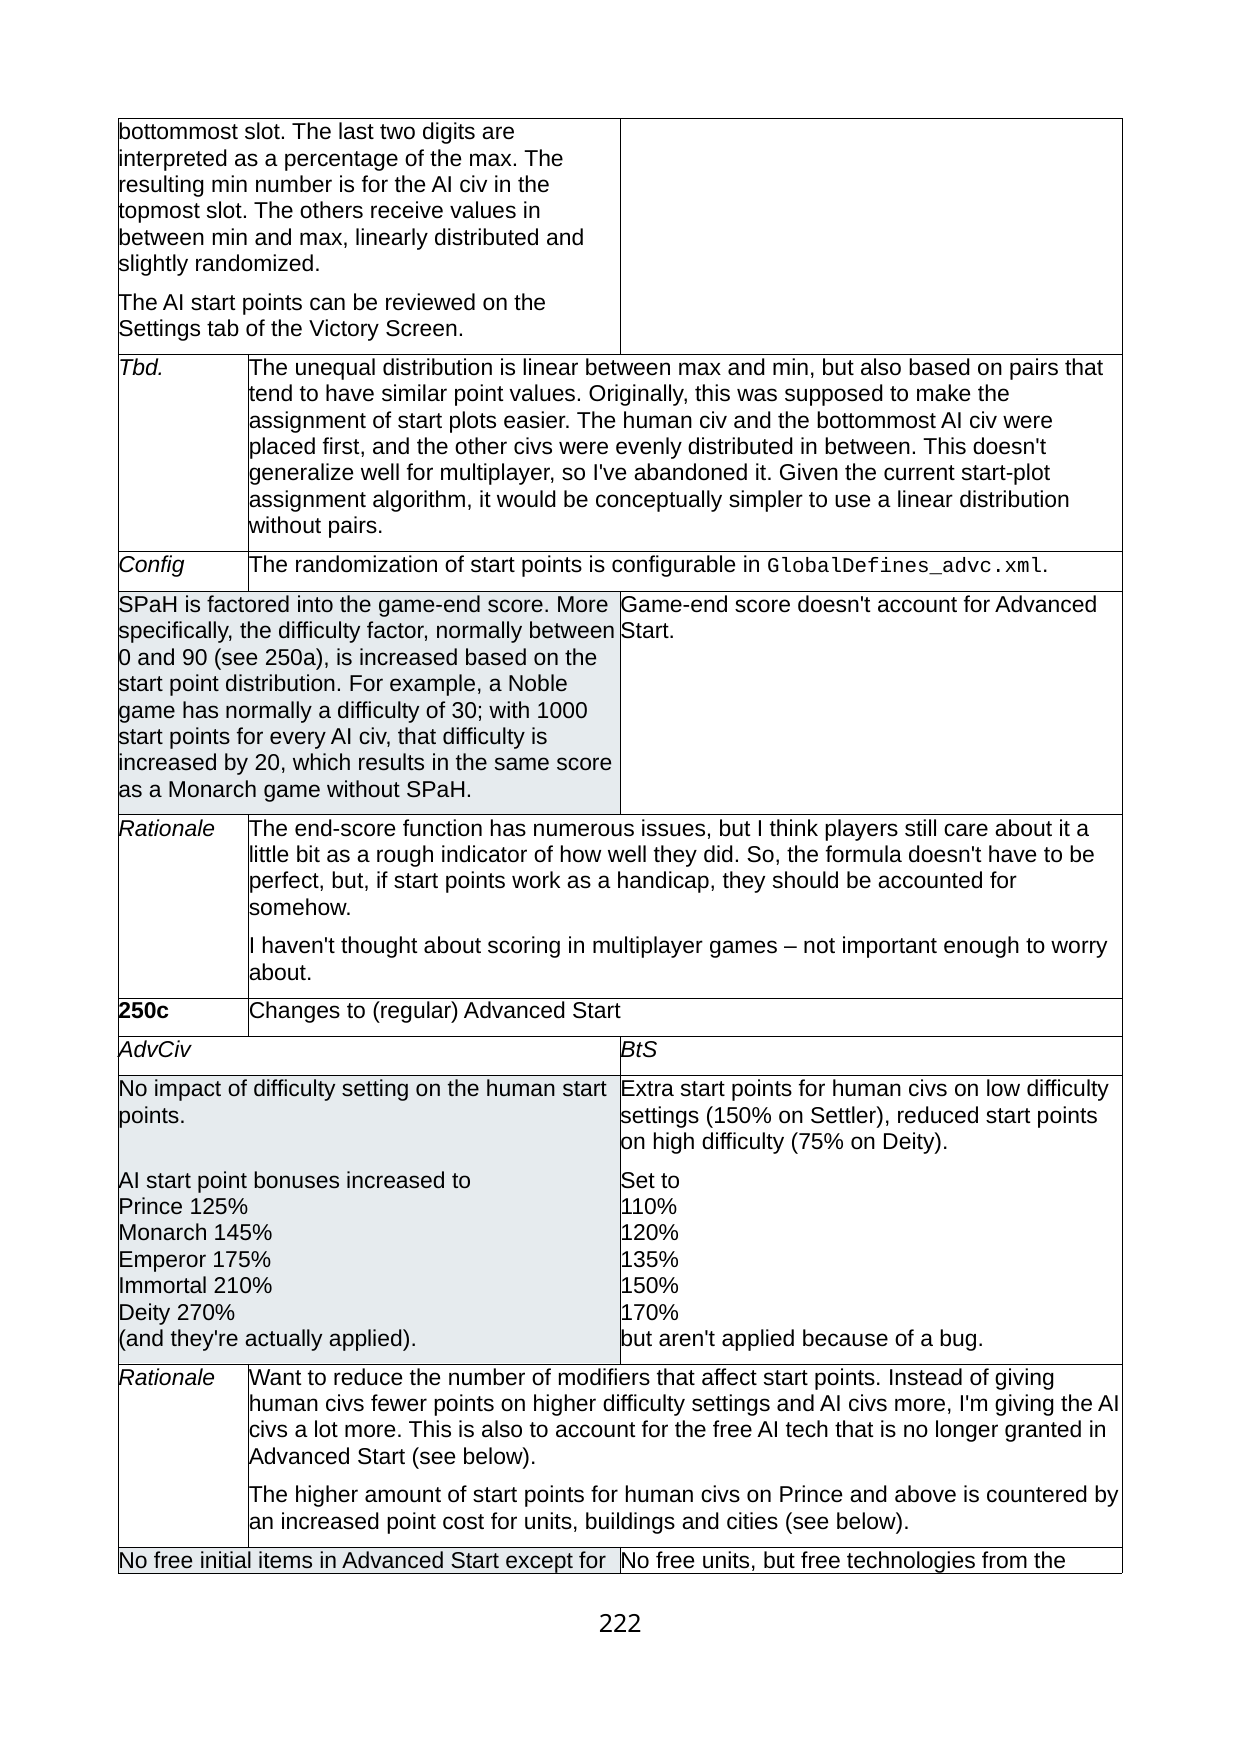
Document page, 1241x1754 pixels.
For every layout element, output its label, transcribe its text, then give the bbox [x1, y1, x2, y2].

table_cell AdvCiv [119, 1037, 620, 1075]
table_cell bottommost slot. The last two digits are interpreted as a percentage of the max. The resulting min number is for the AI civ in the topmost slot. The others receive values in between min and max, linearly distributed and slightly randomized. The AI start points can be reviewed on the Settings tab of the Victory Screen. [119, 119, 620, 354]
table_cell Config [119, 552, 248, 591]
table_cell Rationale [119, 815, 248, 997]
table_cell No free units, but free technologies from the [621, 1548, 1122, 1573]
table_cell SPaH is factored into the game-end score. More specifically, the difficulty factor, normally between 0 and 90 (see 250a), is increased based on the start point distribution. For example, a Noble game has normally a difficulty of 30; with 1000 start points for every AI civ, that difficulty is increased by 20, which results in the same score as a Monarch game without SPaH. [119, 592, 620, 814]
table_cell Tbd. [119, 355, 248, 551]
table_cell Extra start points for human civs on low difficulty settings (150% on Settler), reduced start points on high difficulty (75% on Deity). Set to 110% 120% 135% 150% 170% but aren't applied because of a bug. [621, 1076, 1122, 1363]
table_cell No impact of difficulty setting on the human start points. AI start point bonuses increased to Prince 125% Monarch 145% Emperor 175% Immortal 210% Deity 270% (and they're actually applied). [119, 1076, 620, 1363]
table_cell [621, 119, 1122, 354]
table_cell No free initial items in Advanced Start except for [119, 1548, 620, 1573]
table_cell The end-score function has numerous issues, but I think players still care about it a little bit as a rough indicator of how well they did. So, the formula doesn't have to be perfect, but, if start points work as a handicap, they should be accounted for somehow. I haven't thought about scoring in multiplayer games – not important enough to worry about. [249, 815, 1122, 997]
table_cell The unequal distribution is linear between max and min, but also based on pairs that tend to have similar point values. Originally, this was supposed to make the assignment of start plots easier. The human civ and the bottommost AI civ were placed first, and the other civs were evenly distributed in between. This doesn't generalize well for multiplayer, so I've abandoned it. Given the current start-plot assignment algorithm, it would be conceptually simpler to use a linear distribution without pairs. [249, 355, 1122, 551]
table_cell BtS [621, 1037, 1122, 1075]
table_cell Rationale [119, 1365, 248, 1547]
table_cell Game-end score doesn't account for Advanced Start. [621, 592, 1122, 814]
table_cell Want to reduce the number of modifiers that affect start points. Instead of giving human civs fewer points on higher difficulty settings and AI civs more, I'm giving the AI civs a lot more. This is also to account for the free AI tech that is no longer granted in Advanced Start (see below). The higher amount of start points for human civs on Prince and above is countered by an increased point cost for units, buildings and cities (see below). [249, 1365, 1122, 1547]
table_cell 250c [119, 999, 248, 1036]
table_cell The randomization of start points is configurable in GlobalDefines_advc.xml. [249, 552, 1122, 591]
table_cell Changes to (regular) Advanced Start [249, 999, 1122, 1036]
